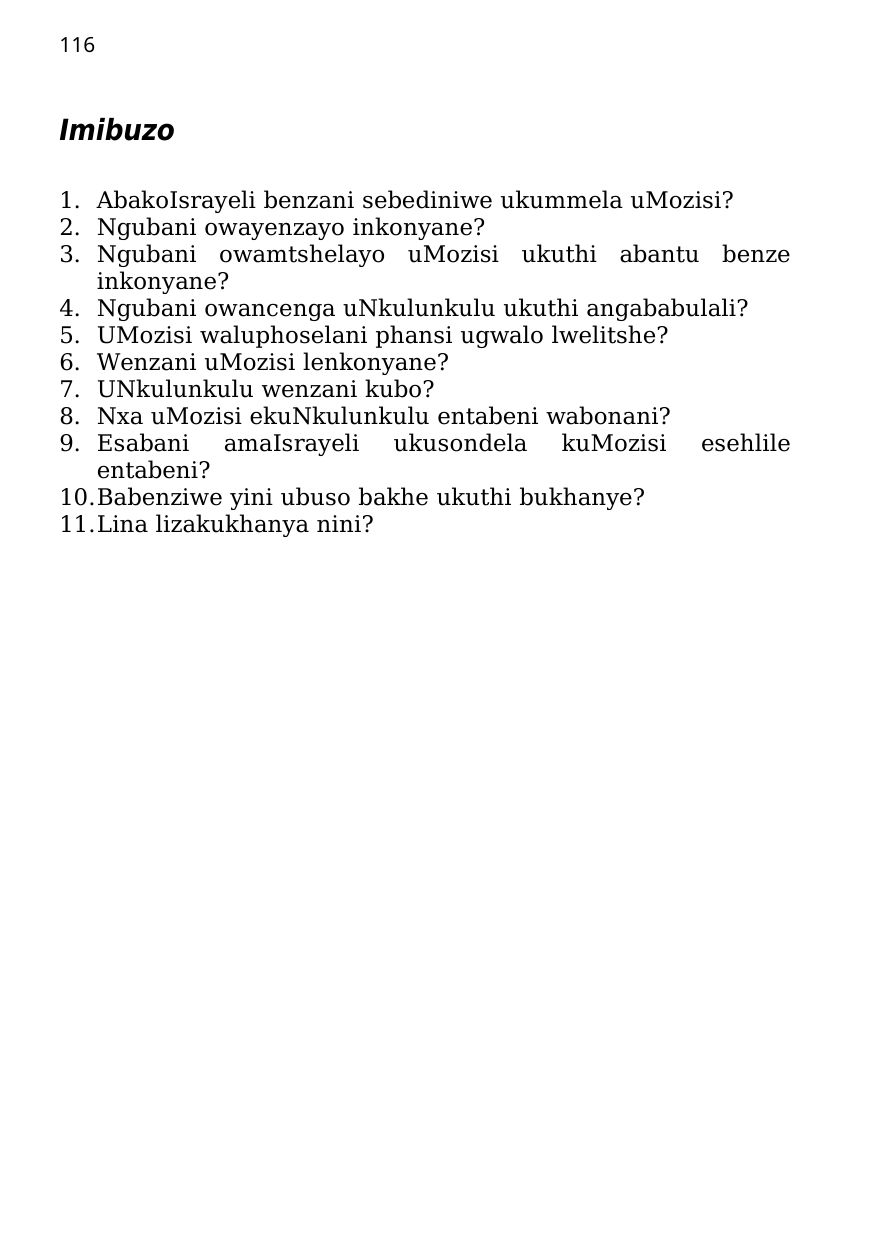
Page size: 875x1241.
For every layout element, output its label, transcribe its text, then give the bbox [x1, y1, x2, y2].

list Babenziwe yini ubuso bakhe ukuthi bukhanye? [59, 484, 791, 511]
list Wenzani uMozisi lenkonyane? [59, 349, 791, 376]
list AbakoIsrayeli benzani sebediniwe ukummela uMozisi? [59, 187, 791, 214]
list Ngubani owayenzayo inkonyane? [59, 214, 791, 241]
list Esabani amaIsrayeli ukusondela kuMozisi esehlile entabeni? [59, 430, 791, 484]
list Ngubani owancenga uNkulunkulu ukuthi angababulali? [59, 295, 791, 322]
list Ngubani owamtshelayo uMozisi ukuthi abantu benze inkonyane? [59, 241, 791, 295]
subtitle Imibuzo [59, 113, 791, 147]
list Lina lizakukhanya nini? [59, 511, 791, 538]
list UMozisi waluphoselani phansi ugwalo lwelitshe? [59, 322, 791, 349]
list UNkulunkulu wenzani kubo? [59, 376, 791, 403]
list Nxa uMozisi ekuNkulunkulu entabeni wabonani? [59, 403, 791, 430]
